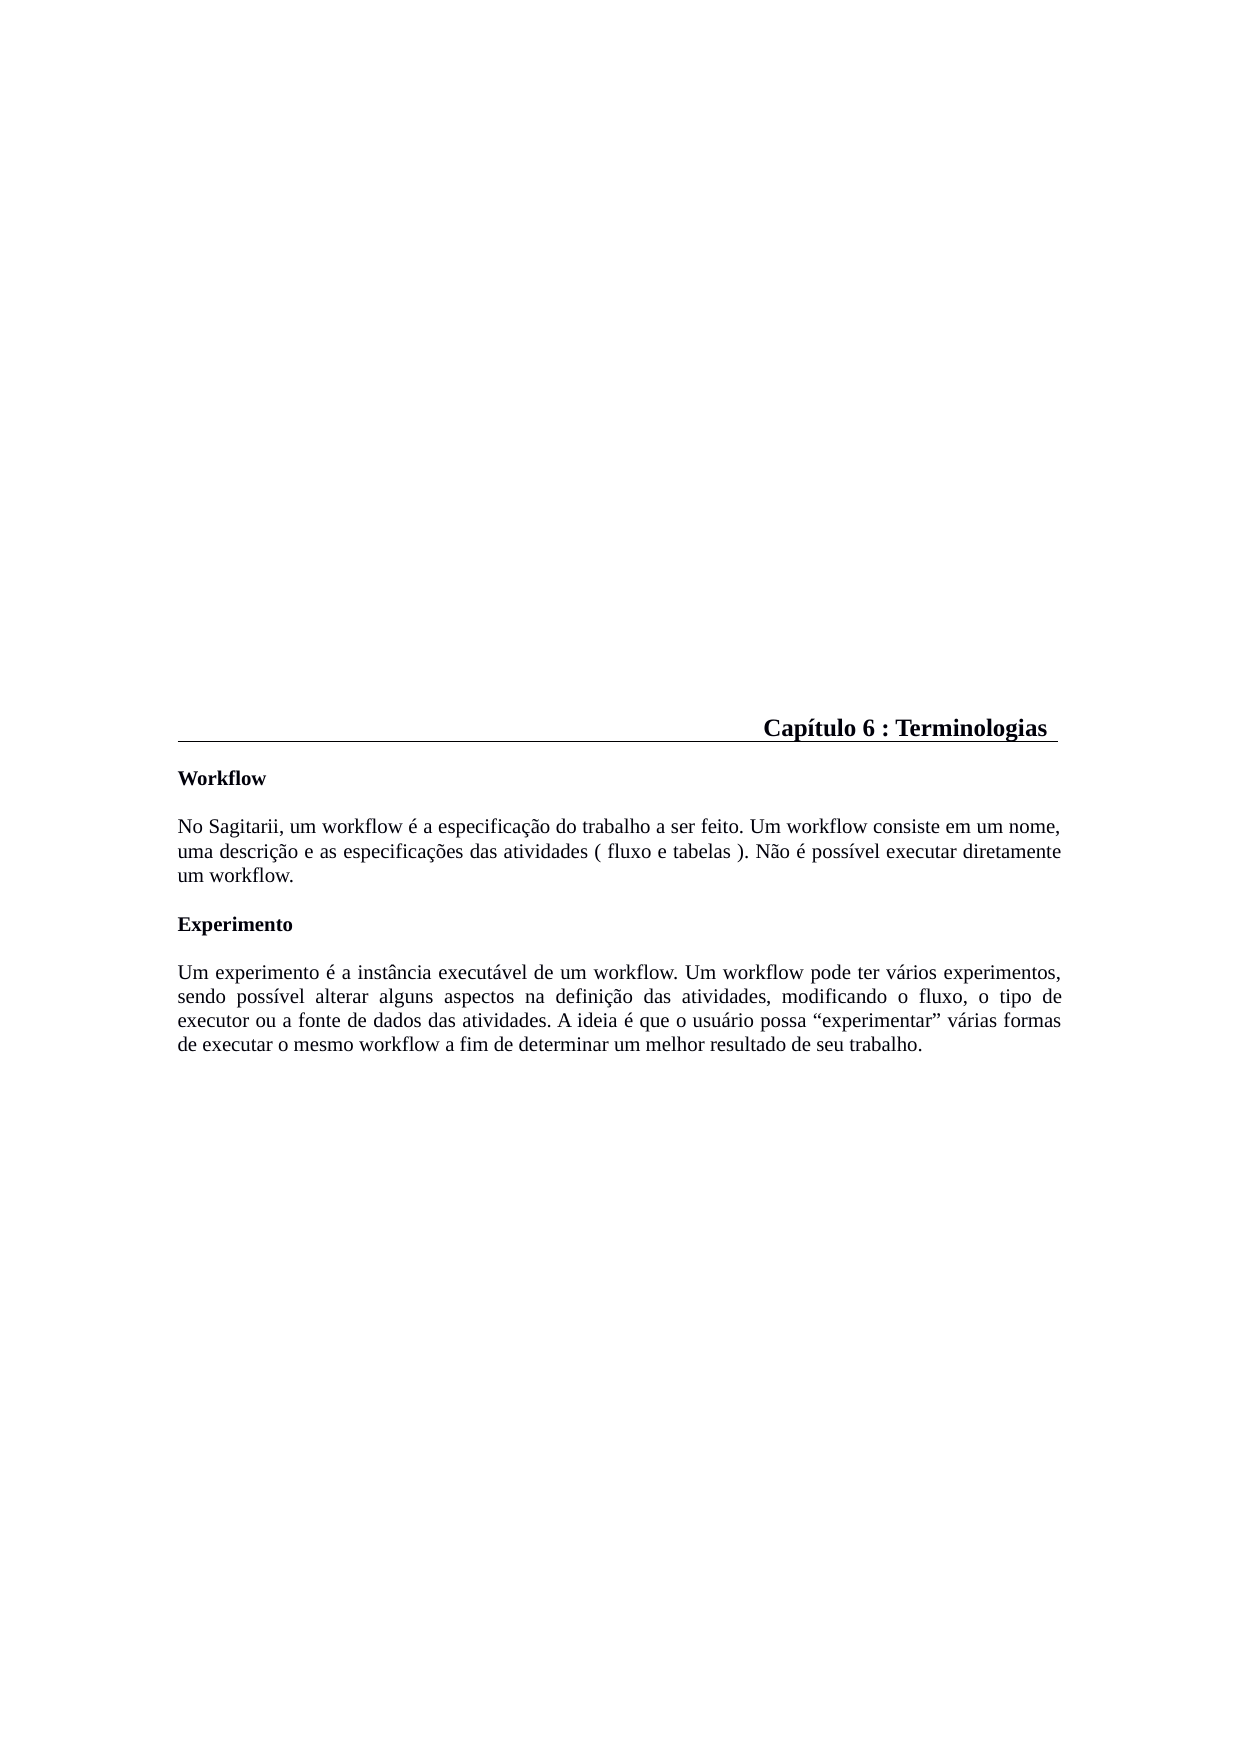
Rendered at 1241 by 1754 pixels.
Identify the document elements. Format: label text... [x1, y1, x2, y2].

title Experimento [177, 911, 1063, 936]
text Um experimento é a instância executável de um workflow. Um workflow pode ter vários experimentos, sendo possível alterar alguns aspectos na definição das atividades, modificando o fluxo, o tipo de executor ou a fonte de dados das atividades. A ideia é que o usuário possa “experimentar” várias formas de executar o mesmo workflow a fim de determinar um melhor resultado de seu trabalho. [177, 959, 1063, 1056]
table_header Capítulo 6 : Terminologias [178, 688, 1058, 741]
title Workflow [177, 766, 1063, 790]
text No Sagitarii, um workflow é a especificação do trabalho a ser feito. Um workflow consiste em um nome, uma descrição e as especificações das atividades ( fluxo e tabelas ). Não é possível executar diretamente um workflow. [177, 814, 1063, 887]
